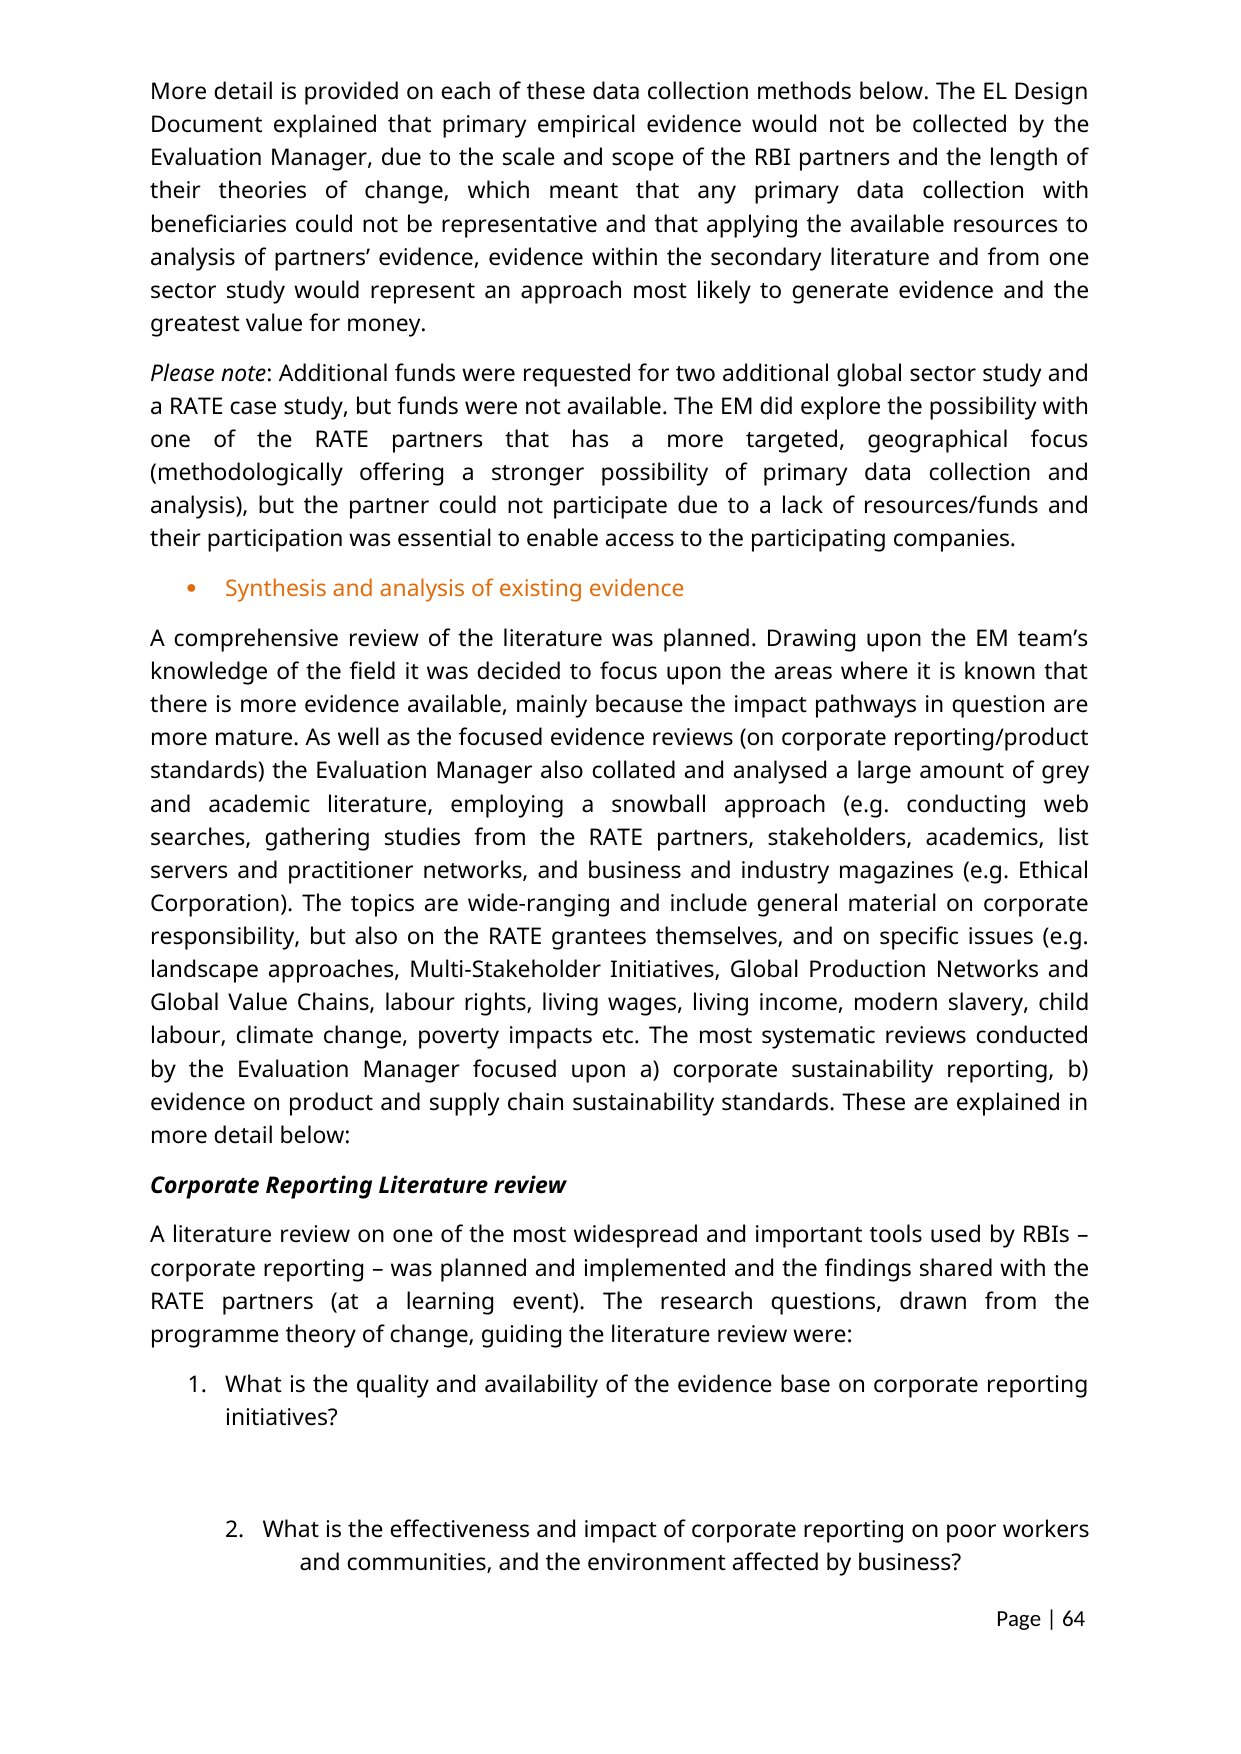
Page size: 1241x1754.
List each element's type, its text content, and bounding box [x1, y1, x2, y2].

list What is the quality and availability of the evidence base on corporate reporting initiatives? [187, 1367, 1090, 1432]
list What is the effectiveness and impact of corporate reporting on poor workers and communities, and the environment affected by business? [225, 1513, 1090, 1577]
list Synthesis and analysis of existing evidence [187, 572, 1090, 603]
text More detail is provided on each of these data collection methods below. The EL Design Document explained that primary empirical evidence would not be collected by the Evaluation Manager, due to the scale and scope of the RBI partners and the length of their theories of change, which meant that any primary data collection with beneficiaries could not be representative and that applying the available resources to analysis of partners’ evidence, evidence within the secondary literature and from one sector study would represent an approach most likely to generate evidence and the greatest value for money. [150, 75, 1090, 338]
text Corporate Reporting Literature review [150, 1168, 1090, 1200]
text A literature review on one of the most widespread and important tools used by RBIs – corporate reporting – was planned and implemented and the findings shared with the RATE partners (at a learning event). The research questions, drawn from the programme theory of change, guiding the literature review were: [150, 1218, 1090, 1349]
text A comprehensive review of the literature was planned. Drawing upon the EM team’s knowledge of the field it was decided to focus upon the areas where it is known that there is more evidence available, mainly because the impact pathways in question are more mature. As well as the focused evidence reviews (on corporate reporting/product standards) the Evaluation Manager also collated and analysed a large amount of grey and academic literature, employing a snowball approach (e.g. conducting web searches, gathering studies from the RATE partners, stakeholders, academics, list servers and practitioner networks, and business and industry magazines (e.g. Ethical Corporation). The topics are wide-ranging and include general material on corporate responsibility, but also on the RATE grantees themselves, and on specific issues (e.g. landscape approaches, Multi-Stakeholder Initiatives, Global Production Networks and Global Value Chains, labour rights, living wages, living income, modern slavery, child labour, climate change, poverty impacts etc. The most systematic reviews conducted by the Evaluation Manager focused upon a) corporate sustainability reporting, b) evidence on product and supply chain sustainability standards. These are explained in more detail below: [150, 622, 1090, 1150]
text Please note: Additional funds were requested for two additional global sector study and a RATE case study, but funds were not available. The EM did explore the possibility with one of the RATE partners that has a more targeted, geographical focus (methodologically offering a stronger possibility of primary data collection and analysis), but the partner could not participate due to a lack of resources/funds and their participation was essential to enable access to the participating companies. [150, 357, 1090, 553]
